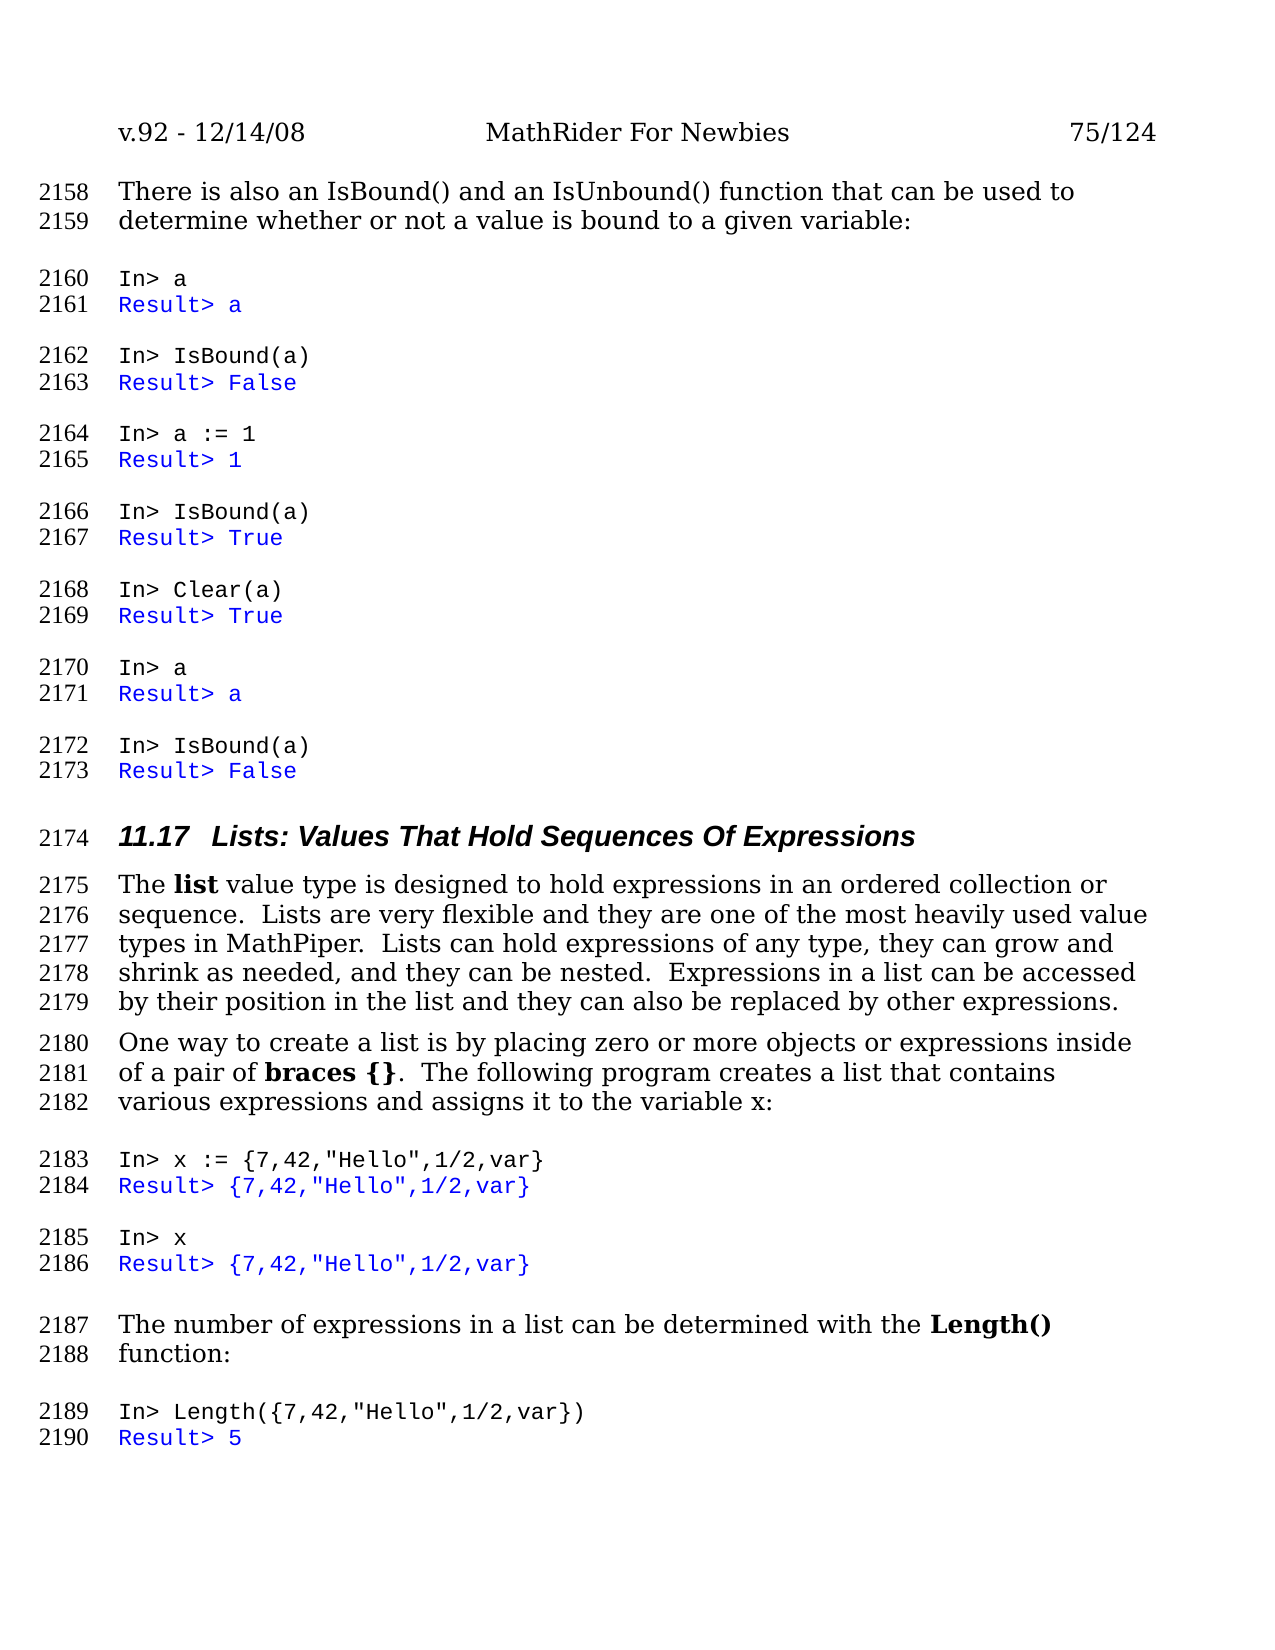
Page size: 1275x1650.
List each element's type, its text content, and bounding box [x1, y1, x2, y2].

text There is also an IsBound() and an IsUnbound() function that can be used to determine whether or not a value is bound to a given variable: [118, 177, 1157, 235]
text Result> True [118, 604, 1157, 630]
text In> Length({7,42,"Hello",1/2,var}) [118, 1400, 1157, 1426]
text In> x := {7,42,"Hello",1/2,var} [118, 1148, 1157, 1174]
text Result> False [118, 760, 1157, 786]
text In> IsBound(a) [118, 501, 1157, 526]
text In> IsBound(a) [118, 345, 1157, 371]
text Result> 1 [118, 449, 1157, 474]
text Result> 5 [118, 1426, 1157, 1452]
text The list value type is designed to hold expressions in an ordered collection or sequence. Lists are very flexible and they are one of the most heavily used value types in MathPiper. Lists can hold expressions of any type, they can grow and shrink as needed, and they can be nested. Expressions in a list can be accessed by their position in the list and they can also be replaced by other expressions. [118, 870, 1157, 1016]
text Result> {7,42,"Hello",1/2,var} [118, 1174, 1157, 1200]
subtitle Lists: Values That Hold Sequences Of Expressions [118, 819, 1157, 852]
text In> x [118, 1226, 1157, 1252]
text The number of expressions in a list can be determined with the Length() function: [118, 1310, 1157, 1368]
text Result> a [118, 293, 1157, 319]
text In> Clear(a) [118, 578, 1157, 604]
text One way to create a list is by placing zero or more objects or expressions inside of a pair of braces {}. The following program creates a list that contains various expressions and assigns it to the variable x: [118, 1028, 1157, 1116]
text In> IsBound(a) [118, 734, 1157, 760]
text Result> True [118, 526, 1157, 552]
text Result> {7,42,"Hello",1/2,var} [118, 1252, 1157, 1278]
text In> a [118, 656, 1157, 682]
text Result> False [118, 371, 1157, 397]
text In> a := 1 [118, 423, 1157, 449]
text In> a [118, 267, 1157, 293]
text Result> a [118, 682, 1157, 708]
